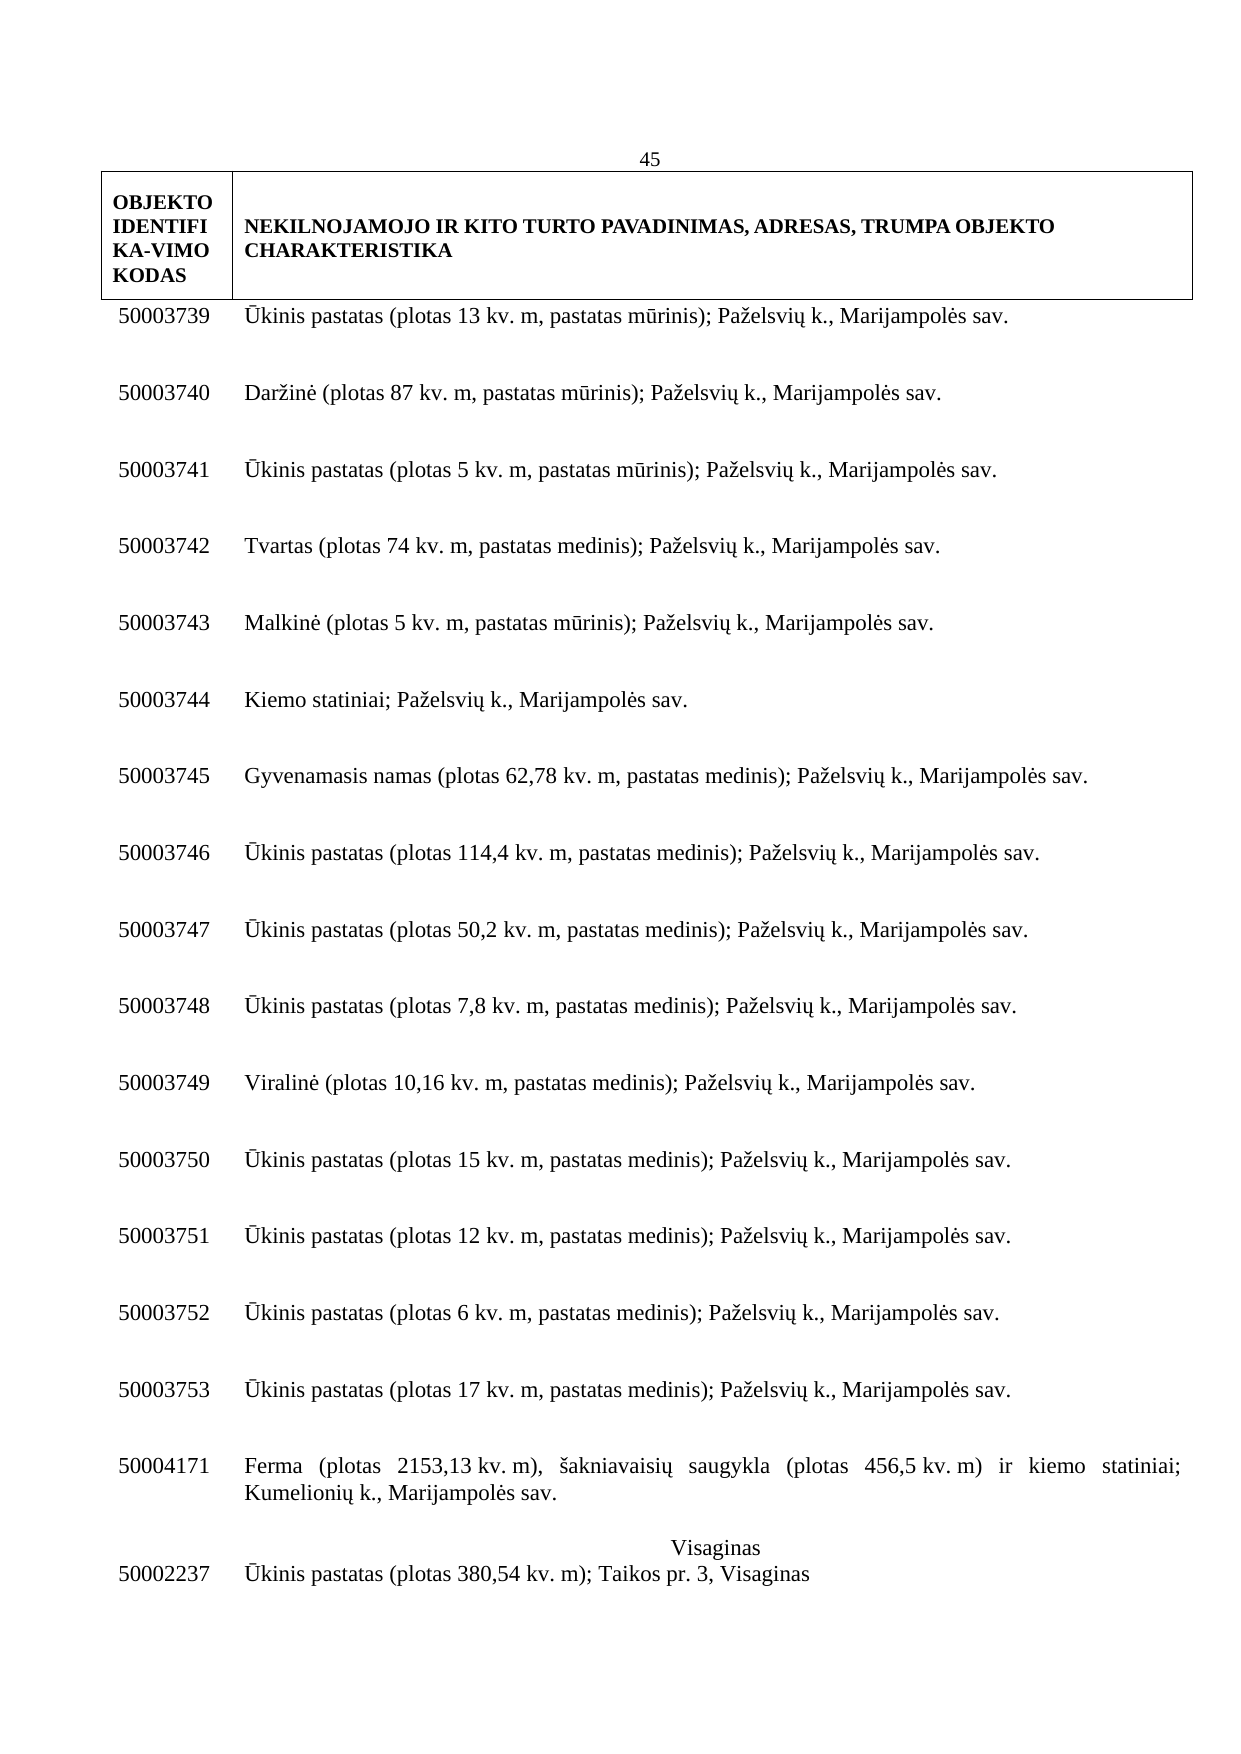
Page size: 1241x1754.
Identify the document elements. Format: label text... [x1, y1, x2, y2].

table_cell [1193, 993, 1198, 1043]
table_cell [101, 1505, 1198, 1532]
table_cell 50003741 [101, 456, 233, 506]
table_cell Ūkinis pastatas (plotas 380,54 kv. m); Taikos pr. 3, Visaginas [233, 1560, 1192, 1610]
table_cell [1193, 916, 1198, 966]
table_cell 50003752 [101, 1299, 233, 1349]
table_cell [101, 1426, 1198, 1452]
table_cell [1193, 686, 1198, 736]
table_cell [1193, 1299, 1198, 1349]
table_cell [101, 813, 1198, 839]
table_cell [101, 736, 1198, 762]
table_cell Ūkinis pastatas (plotas 114,4 kv. m, pastatas medinis); Paželsvių k., Marijampolės sav. [233, 839, 1192, 889]
table_cell [101, 1534, 233, 1560]
table_cell [101, 353, 1198, 379]
table_cell Kiemo statiniai; Paželsvių k., Marijampolės sav. [233, 686, 1192, 736]
table_cell [1193, 1376, 1198, 1426]
table_cell 50003744 [101, 686, 233, 736]
table_cell [1193, 533, 1198, 583]
table_cell [1193, 1453, 1198, 1505]
table_cell [101, 966, 1198, 992]
table_cell Ūkinis pastatas (plotas 13 kv. m, pastatas mūrinis); Paželsvių k., Marijampolės sav. [233, 303, 1192, 353]
table_cell 50003753 [101, 1376, 233, 1426]
table_cell 50003747 [101, 916, 233, 966]
table_cell 50003745 [101, 763, 233, 813]
table_cell Malkinė (plotas 5 kv. m, pastatas mūrinis); Paželsvių k., Marijampolės sav. [233, 609, 1192, 659]
table_cell Ūkinis pastatas (plotas 17 kv. m, pastatas medinis); Paželsvių k., Marijampolės sav. [233, 1376, 1192, 1426]
table_cell Gyvenamasis namas (plotas 62,78 kv. m, pastatas medinis); Paželsvių k., Marijampolės sav. [233, 763, 1192, 813]
table_cell Viralinė (plotas 10,16 kv. m, pastatas medinis); Paželsvių k., Marijampolės sav. [233, 1069, 1192, 1119]
table_cell Ūkinis pastatas (plotas 15 kv. m, pastatas medinis); Paželsvių k., Marijampolės sav. [233, 1146, 1192, 1196]
table_cell 50003748 [101, 993, 233, 1043]
table_cell [101, 1196, 1198, 1222]
table_cell [1193, 1069, 1198, 1119]
table_cell [1193, 1223, 1198, 1273]
table_cell [1193, 1146, 1198, 1196]
table_cell [101, 583, 1198, 609]
table_cell Ūkinis pastatas (plotas 6 kv. m, pastatas medinis); Paželsvių k., Marijampolės sav. [233, 1299, 1192, 1349]
table_cell [101, 1043, 1198, 1069]
table_cell Daržinė (plotas 87 kv. m, pastatas mūrinis); Paželsvių k., Marijampolės sav. [233, 379, 1192, 429]
table_cell 50003751 [101, 1223, 233, 1273]
table_cell [1193, 609, 1198, 659]
table_cell Ūkinis pastatas (plotas 5 kv. m, pastatas mūrinis); Paželsvių k., Marijampolės sav. [233, 456, 1192, 506]
table_cell 50002237 [101, 1560, 233, 1610]
table_cell [101, 1350, 1198, 1376]
table_cell 50003749 [101, 1069, 233, 1119]
table_cell Ūkinis pastatas (plotas 50,2 kv. m, pastatas medinis); Paželsvių k., Marijampolės sav. [233, 916, 1192, 966]
table_cell [101, 506, 1198, 532]
table_cell Ūkinis pastatas (plotas 12 kv. m, pastatas medinis); Paželsvių k., Marijampolės sav. [233, 1223, 1192, 1273]
table_cell Ūkinis pastatas (plotas 7,8 kv. m, pastatas medinis); Paželsvių k., Marijampolės sav. [233, 993, 1192, 1043]
table_cell Visaginas [233, 1534, 1198, 1560]
table_cell [101, 660, 1198, 686]
table_cell 50003750 [101, 1146, 233, 1196]
table_cell 50003740 [101, 379, 233, 429]
table_cell Tvartas (plotas 74 kv. m, pastatas medinis); Paželsvių k., Marijampolės sav. [233, 533, 1192, 583]
table_cell [1193, 456, 1198, 506]
table_cell [1193, 303, 1198, 353]
table_cell [101, 1120, 1198, 1146]
table_cell 50003739 [101, 303, 233, 353]
table_cell [101, 430, 1198, 456]
table_cell 50003742 [101, 533, 233, 583]
table_cell 50004171 [101, 1453, 233, 1505]
table_cell [1193, 763, 1198, 813]
table_cell 50003746 [101, 839, 233, 889]
table_cell [1193, 1560, 1198, 1610]
table_cell Ferma (plotas 2153,13 kv. m), šakniavaisių saugykla (plotas 456,5 kv. m) ir kiemo statiniai; Kumelionių k., Marijampolės sav. [233, 1453, 1192, 1505]
table_cell [1193, 839, 1198, 889]
table_cell [101, 890, 1198, 916]
table_cell [101, 1273, 1198, 1299]
table_cell 50003743 [101, 609, 233, 659]
table_cell [1193, 379, 1198, 429]
